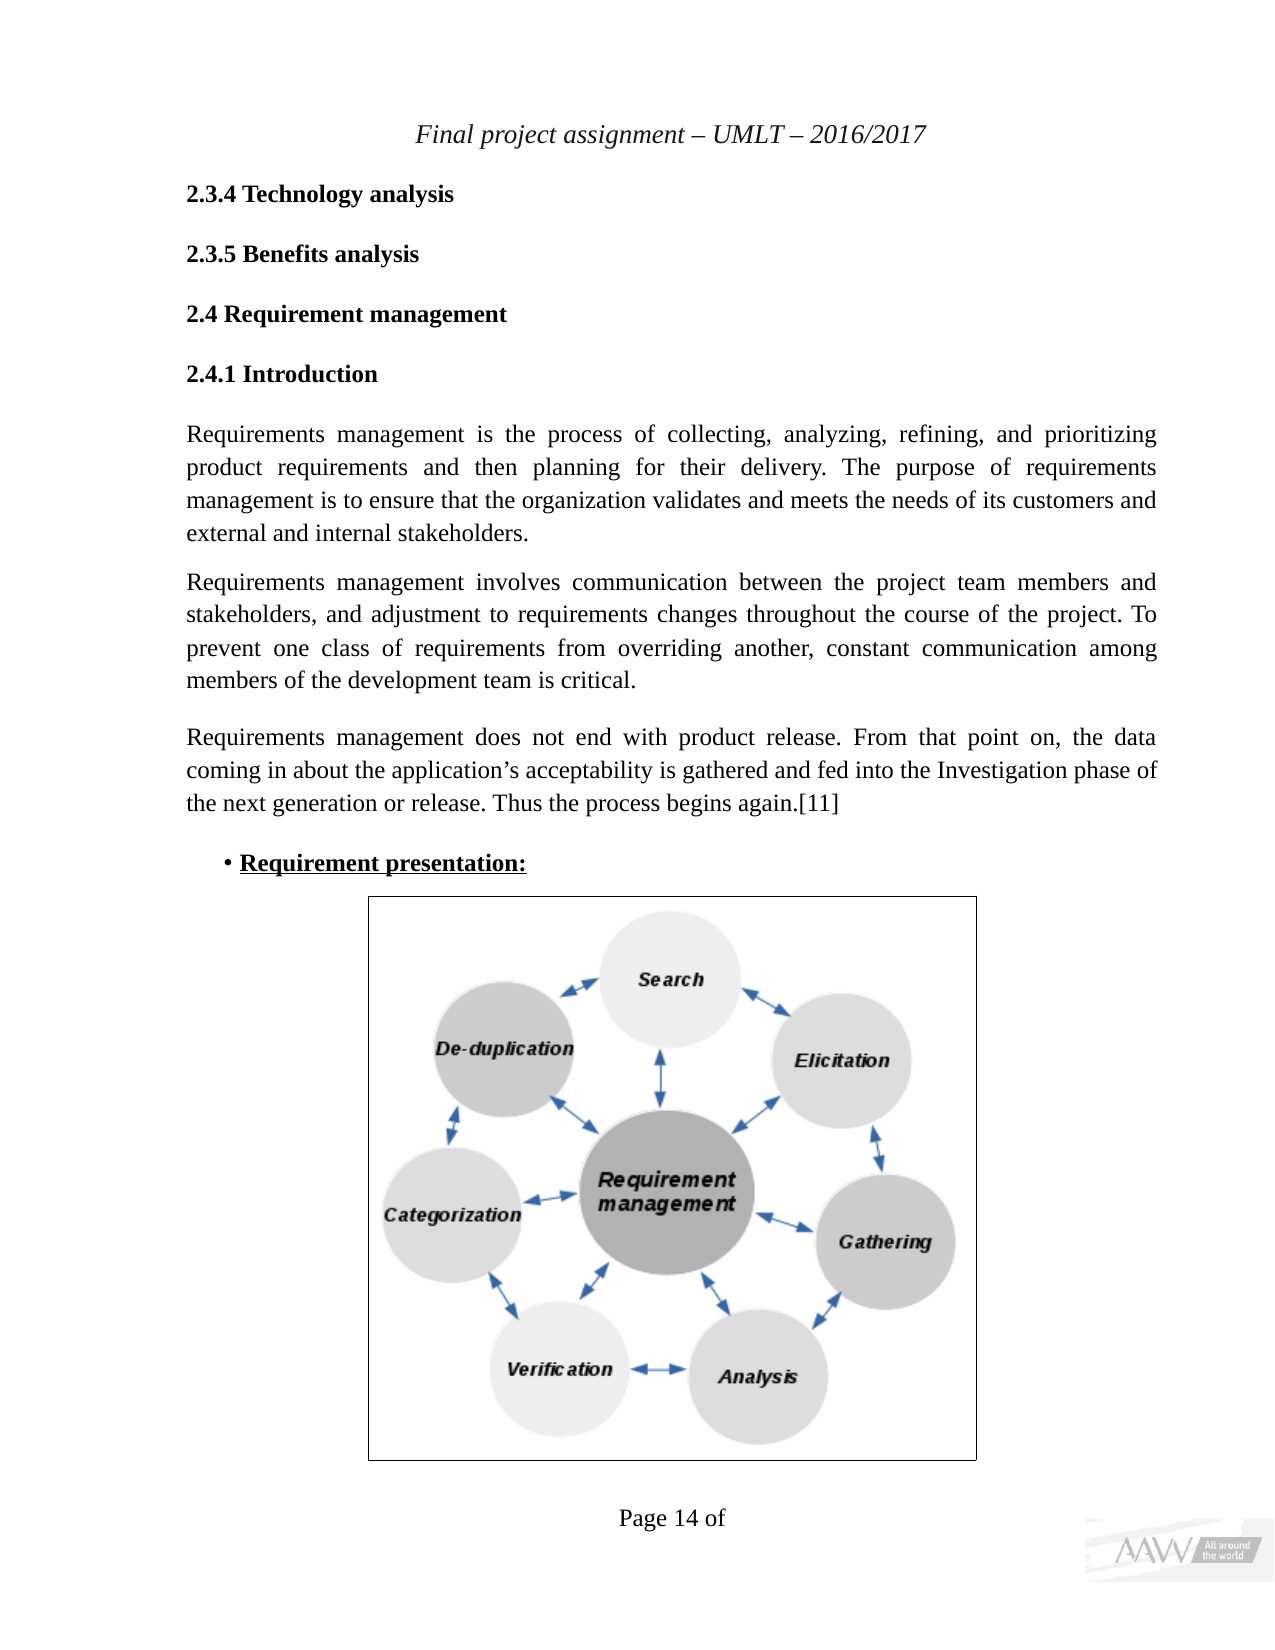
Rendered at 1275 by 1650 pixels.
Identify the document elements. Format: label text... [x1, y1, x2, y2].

text Requirements management involves communication between the project team members and stakeholders, and adjustment to requirements changes throughout the course of the project. To prevent one class of requirements from overriding another, constant communication among members of the development team is critical. [186, 567, 1158, 694]
text Requirements management does not end with product release. From that point on, the data coming in about the application’s acceptability is gathered and fed into the Investigation phase of the next generation or release. Thus the process begins again.[11] [186, 722, 1158, 817]
subtitle 2.4.1 Introduction [186, 359, 1158, 388]
subtitle 2.3.5 Benefits analysis [186, 239, 1158, 268]
picture [371, 898, 973, 1457]
text Requirements management is the process of collecting, analyzing, refining, and prioritizing product requirements and then planning for their delivery. The purpose of requirements management is to ensure that the organization validates and meets the needs of its customers and external and internal stakeholders. [186, 419, 1158, 547]
picture [1085, 1519, 1275, 1582]
subtitle 2.4 Requirement management [186, 299, 1158, 328]
list Requirement presentation: [223, 848, 1158, 876]
subtitle 2.3.4 Technology analysis [186, 179, 1158, 207]
